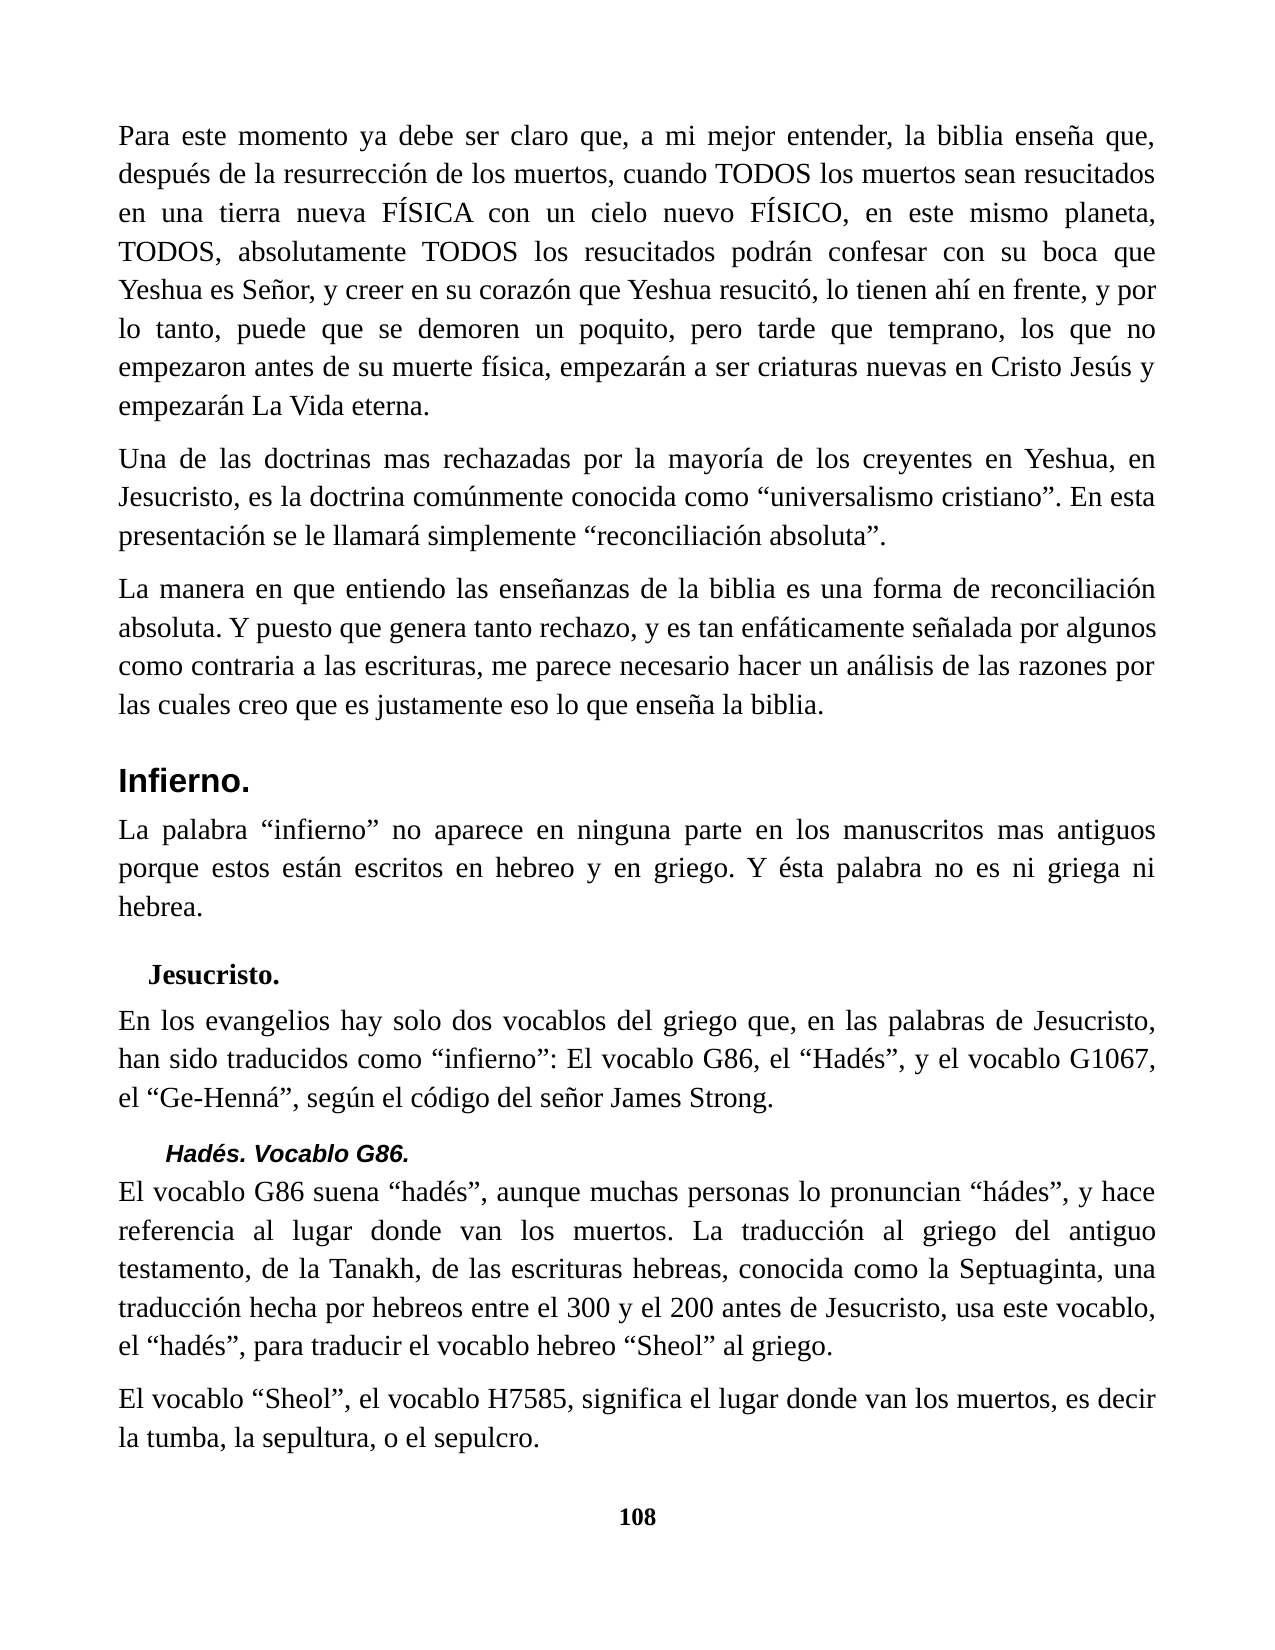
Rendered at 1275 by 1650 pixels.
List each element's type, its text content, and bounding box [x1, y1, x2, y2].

text La palabra “infierno” no aparece en ninguna parte en los manuscritos mas antiguos porque estos están escritos en hebreo y en griego. Y ésta palabra no es ni griega ni hebrea. [118, 812, 1157, 923]
text Para este momento ya debe ser claro que, a mi mejor entender, la biblia enseña que, después de la resurrección de los muertos, cuando TODOS los muertos sean resucitados en una tierra nueva FÍSICA con un cielo nuevo FÍSICO, en este mismo planeta, TODOS, absolutamente TODOS los resucitados podrán confesar con su boca que Yeshua es Señor, y creer en su corazón que Yeshua resucitó, lo tienen ahí en frente, y por lo tanto, puede que se demoren un poquito, pero tarde que temprano, los que no empezaron antes de su muerte física, empezarán a ser criaturas nuevas en Cristo Jesús y empezarán La Vida eterna. [118, 118, 1157, 421]
text El vocablo G86 suena “hadés”, aunque muchas personas lo pronuncian “hádes”, y hace referencia al lugar donde van los muertos. La traducción al griego del antiguo testamento, de la Tanakh, de las escrituras hebreas, conocida como la Septuaginta, una traducción hecha por hebreos entre el 300 y el 200 antes de Jesucristo, usa este vocablo, el “hadés”, para traducir el vocablo hebreo “Sheol” al griego. [118, 1174, 1157, 1362]
text El vocablo “Sheol”, el vocablo H7585, significa el lugar donde van los muertos, es decir la tumba, la sepultura, o el sepulcro. [118, 1381, 1157, 1453]
text En los evangelios hay solo dos vocablos del griego que, en las palabras de Jesucristo, han sido traducidos como “infierno”: El vocablo G86, el “Hadés”, y el vocablo G1067, el “Ge-Henná”, según el código del señor James Strong. [118, 1003, 1157, 1113]
text Una de las doctrinas mas rechazadas por la mayoría de los creyentes en Yeshua, en Jesucristo, es la doctrina comúnmente conocida como “universalismo cristiano”. En esta presentación se le llamará simplemente “reconciliación absoluta”. [118, 441, 1157, 552]
text La manera en que entiendo las enseñanzas de la biblia es una forma de reconciliación absoluta. Y puesto que genera tanto rechazo, y es tan enfáticamente señalada por algunos como contraria a las escrituras, me parece necesario hacer un análisis de las razones por las cuales creo que es justamente eso lo que enseña la biblia. [118, 571, 1157, 720]
subtitle Hadés. Vocablo G86. [165, 1139, 1157, 1168]
subtitle Jesucristo. [148, 957, 1157, 990]
subtitle Infierno. [118, 761, 1157, 799]
